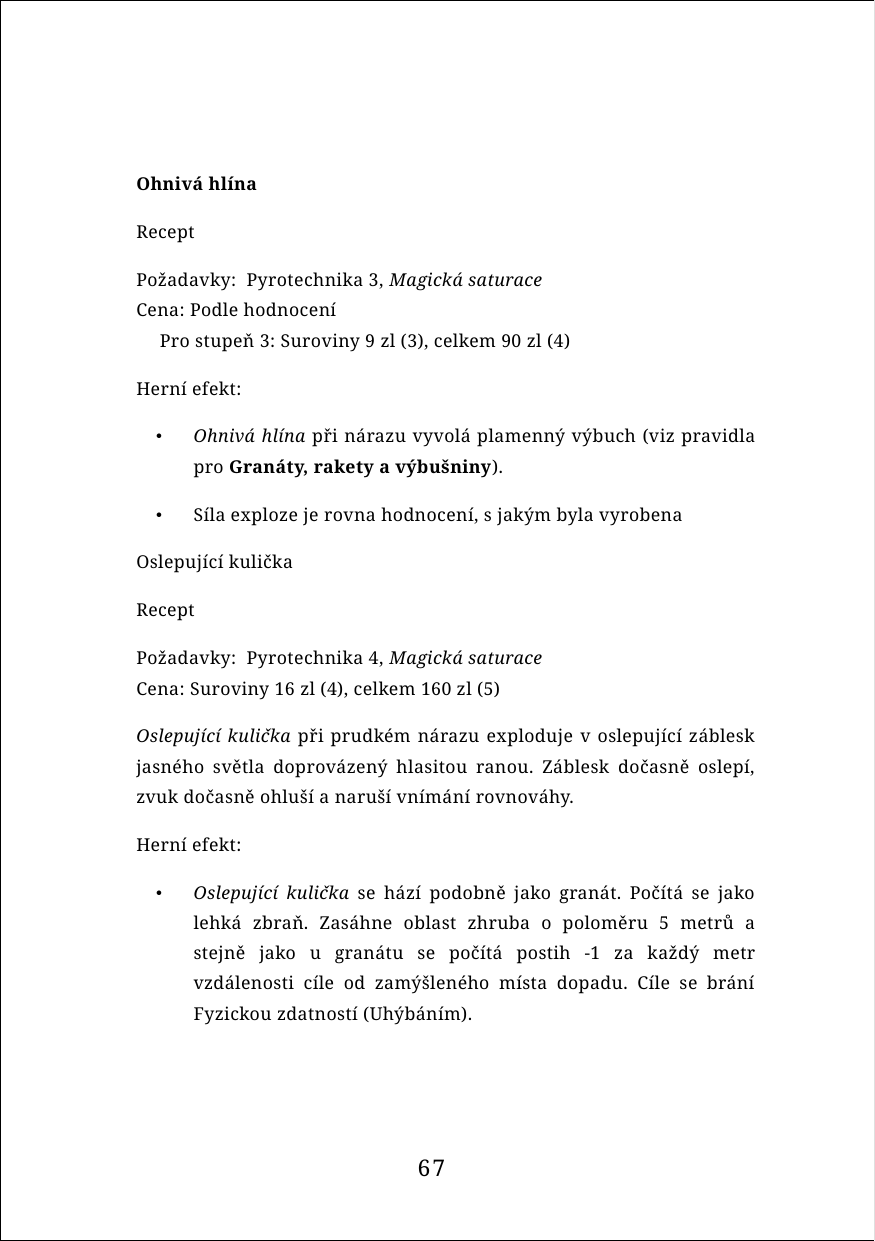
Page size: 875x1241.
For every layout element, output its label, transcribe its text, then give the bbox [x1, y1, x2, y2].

text Požadavky: Pyrotechnika 4, Magická saturace Cena: Suroviny 16 zl (4), celkem 160 zl (5) [136, 646, 756, 700]
text Herní efekt: [136, 832, 756, 856]
list Ohnivá hlína při nárazu vyvolá plamenný výbuch (viz pravidla pro Granáty, rakety a výbušniny). [156, 424, 756, 478]
text Recept [136, 598, 756, 622]
text Požadavky: Pyrotechnika 3, Magická saturace Cena: Podle hodnocení Pro stupeň 3: Suroviny 9 zl (3), celkem 90 zl (4) [136, 268, 756, 352]
text Oslepující kulička [136, 550, 756, 574]
text Ohnivá hlína [136, 172, 756, 196]
text Oslepující kulička při prudkém nárazu exploduje v oslepující záblesk jasného světla doprovázený hlasitou ranou. Záblesk dočasně oslepí, zvuk dočasně ohluší a naruší vnímání rovnováhy. [136, 724, 756, 808]
list Síla exploze je rovna hodnocení, s jakým byla vyrobena [156, 502, 756, 526]
list Oslepující kulička se hází podobně jako granát. Počítá se jako lehká zbraň. Zasáhne oblast zhruba o poloměru 5 metrů a stejně jako u granátu se počítá postih -1 za každý metr vzdálenosti cíle od zamýšleného místa dopadu. Cíle se brání Fyzickou zdatností (Uhýbáním). [156, 880, 756, 1025]
text Recept [136, 220, 756, 244]
text Herní efekt: [136, 376, 756, 400]
